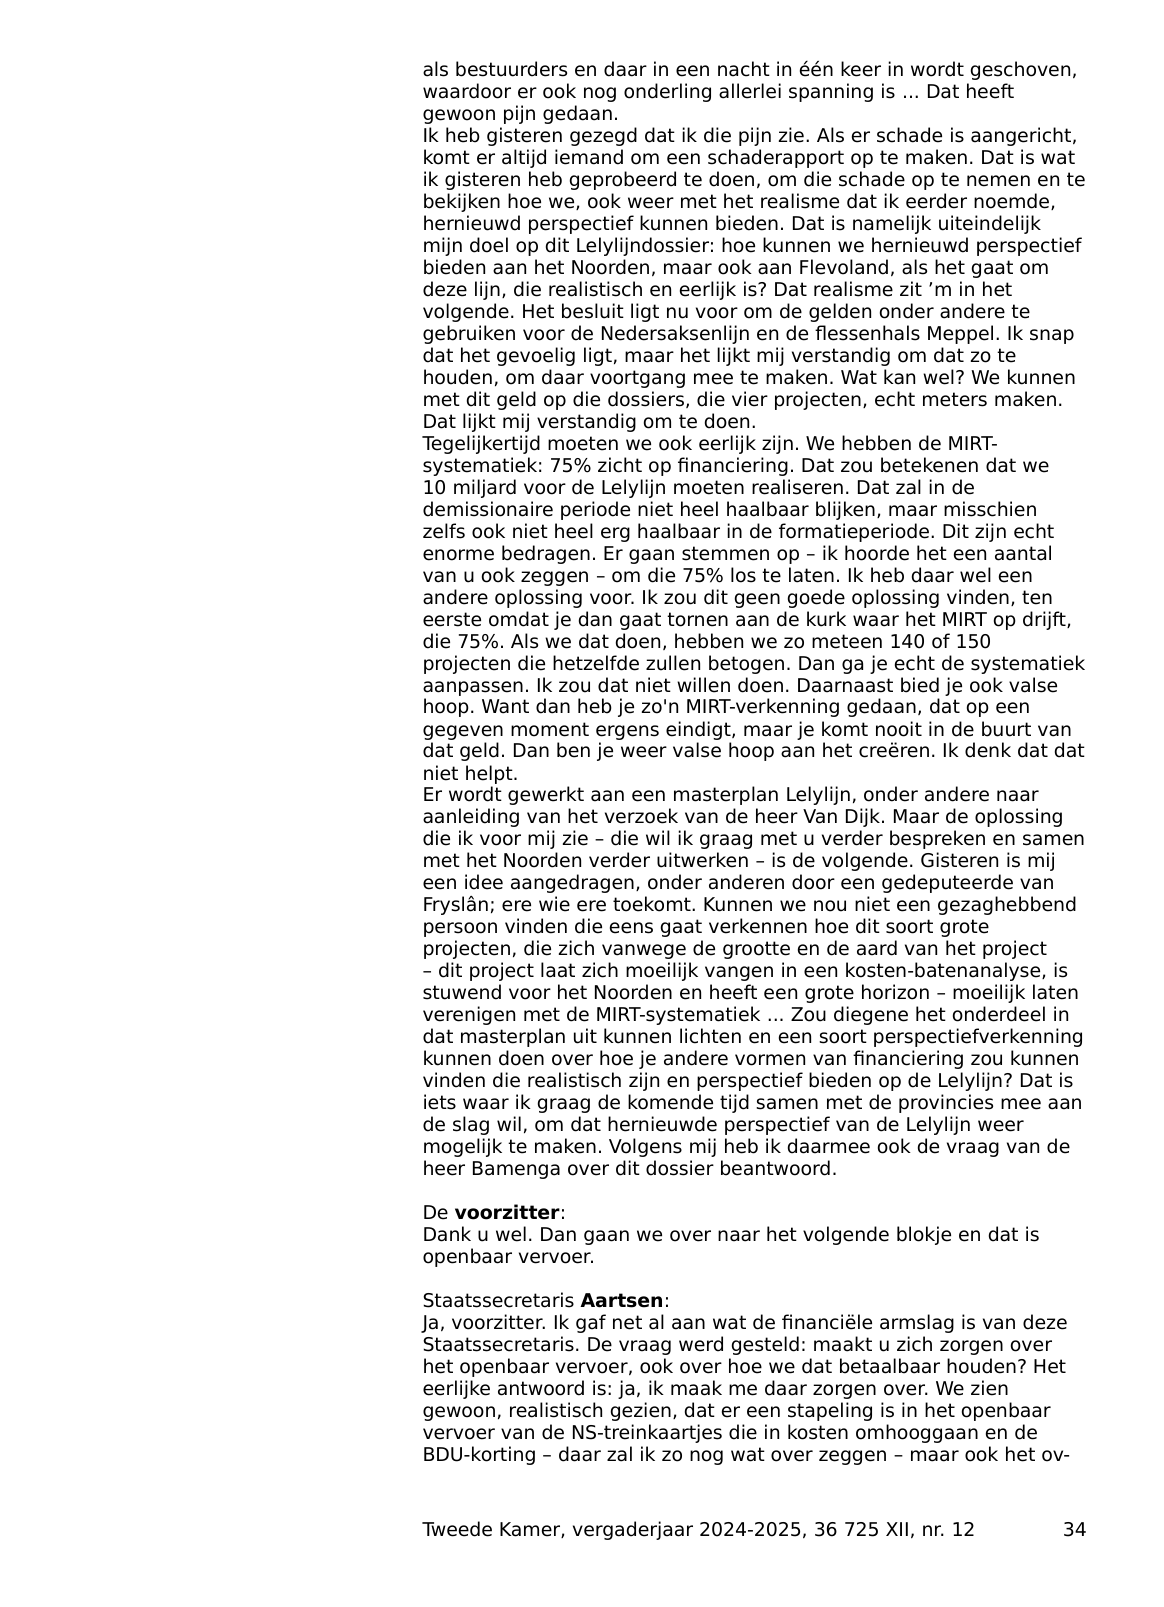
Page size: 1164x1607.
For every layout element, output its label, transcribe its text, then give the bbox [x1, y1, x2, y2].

text Staatssecretaris Aartsen: [422, 1290, 1087, 1312]
text Ja, voorzitter. Ik gaf net al aan wat de financiële armslag is van deze Staatssecretaris. De vraag werd gesteld: maakt u zich zorgen over het openbaar vervoer, ook over hoe we dat betaalbaar houden? Het eerlijke antwoord is: ja, ik maak me daar zorgen over. We zien gewoon, realistisch gezien, dat er een stapeling is in het openbaar vervoer van de NS-treinkaartjes die in kosten omhooggaan en de BDU-korting – daar zal ik zo nog wat over zeggen – maar ook het ov- [422, 1312, 1087, 1466]
text als bestuurders en daar in een nacht in één keer in wordt geschoven, waardoor er ook nog onderling allerlei spanning is ... Dat heeft gewoon pijn gedaan. [422, 59, 1087, 125]
text Er wordt gewerkt aan een masterplan Lelylijn, onder andere naar aanleiding van het verzoek van de heer Van Dijk. Maar de oplossing die ik voor mij zie – die wil ik graag met u verder bespreken en samen met het Noorden verder uitwerken – is de volgende. Gisteren is mij een idee aangedragen, onder anderen door een gedeputeerde van Fryslân; ere wie ere toekomt. Kunnen we nou niet een gezaghebbend persoon vinden die eens gaat verkennen hoe dit soort grote projecten, die zich vanwege de grootte en de aard van het project – dit project laat zich moeilijk vangen in een kosten-batenanalyse, is stuwend voor het Noorden en heeft een grote horizon – moeilijk laten verenigen met de MIRT-systematiek ... Zou diegene het onderdeel in dat masterplan uit kunnen lichten en een soort perspectiefverkenning kunnen doen over hoe je andere vormen van financiering zou kunnen vinden die realistisch zijn en perspectief bieden op de Lelylijn? Dat is iets waar ik graag de komende tijd samen met de provincies mee aan de slag wil, om dat hernieuwde perspectief van de Lelylijn weer mogelijk te maken. Volgens mij heb ik daarmee ook de vraag van de heer Bamenga over dit dossier beantwoord. [422, 784, 1087, 1180]
text Tegelijkertijd moeten we ook eerlijk zijn. We hebben de MIRT-systematiek: 75% zicht op financiering. Dat zou betekenen dat we 10 miljard voor de Lelylijn moeten realiseren. Dat zal in de demissionaire periode niet heel haalbaar blijken, maar misschien zelfs ook niet heel erg haalbaar in de formatieperiode. Dit zijn echt enorme bedragen. Er gaan stemmen op – ik hoorde het een aantal van u ook zeggen – om die 75% los te laten. Ik heb daar wel een andere oplossing voor. Ik zou dit geen goede oplossing vinden, ten eerste omdat je dan gaat tornen aan de kurk waar het MIRT op drijft, die 75%. Als we dat doen, hebben we zo meteen 140 of 150 projecten die hetzelfde zullen betogen. Dan ga je echt de systematiek aanpassen. Ik zou dat niet willen doen. Daarnaast bied je ook valse hoop. Want dan heb je zo'n MIRT-verkenning gedaan, dat op een gegeven moment ergens eindigt, maar je komt nooit in de buurt van dat geld. Dan ben je weer valse hoop aan het creëren. Ik denk dat dat niet helpt. [422, 433, 1087, 784]
text Ik heb gisteren gezegd dat ik die pijn zie. Als er schade is aangericht, komt er altijd iemand om een schaderapport op te maken. Dat is wat ik gisteren heb geprobeerd te doen, om die schade op te nemen en te bekijken hoe we, ook weer met het realisme dat ik eerder noemde, hernieuwd perspectief kunnen bieden. Dat is namelijk uiteindelijk mijn doel op dit Lelylijndossier: hoe kunnen we hernieuwd perspectief bieden aan het Noorden, maar ook aan Flevoland, als het gaat om deze lijn, die realistisch en eerlijk is? Dat realisme zit ’m in het volgende. Het besluit ligt nu voor om de gelden onder andere te gebruiken voor de Nedersaksenlijn en de flessenhals Meppel. Ik snap dat het gevoelig ligt, maar het lijkt mij verstandig om dat zo te houden, om daar voortgang mee te maken. Wat kan wel? We kunnen met dit geld op die dossiers, die vier projecten, echt meters maken. Dat lijkt mij verstandig om te doen. [422, 125, 1087, 433]
text Dank u wel. Dan gaan we over naar het volgende blokje en dat is openbaar vervoer. [422, 1224, 1087, 1268]
text De voorzitter: [422, 1202, 1087, 1224]
